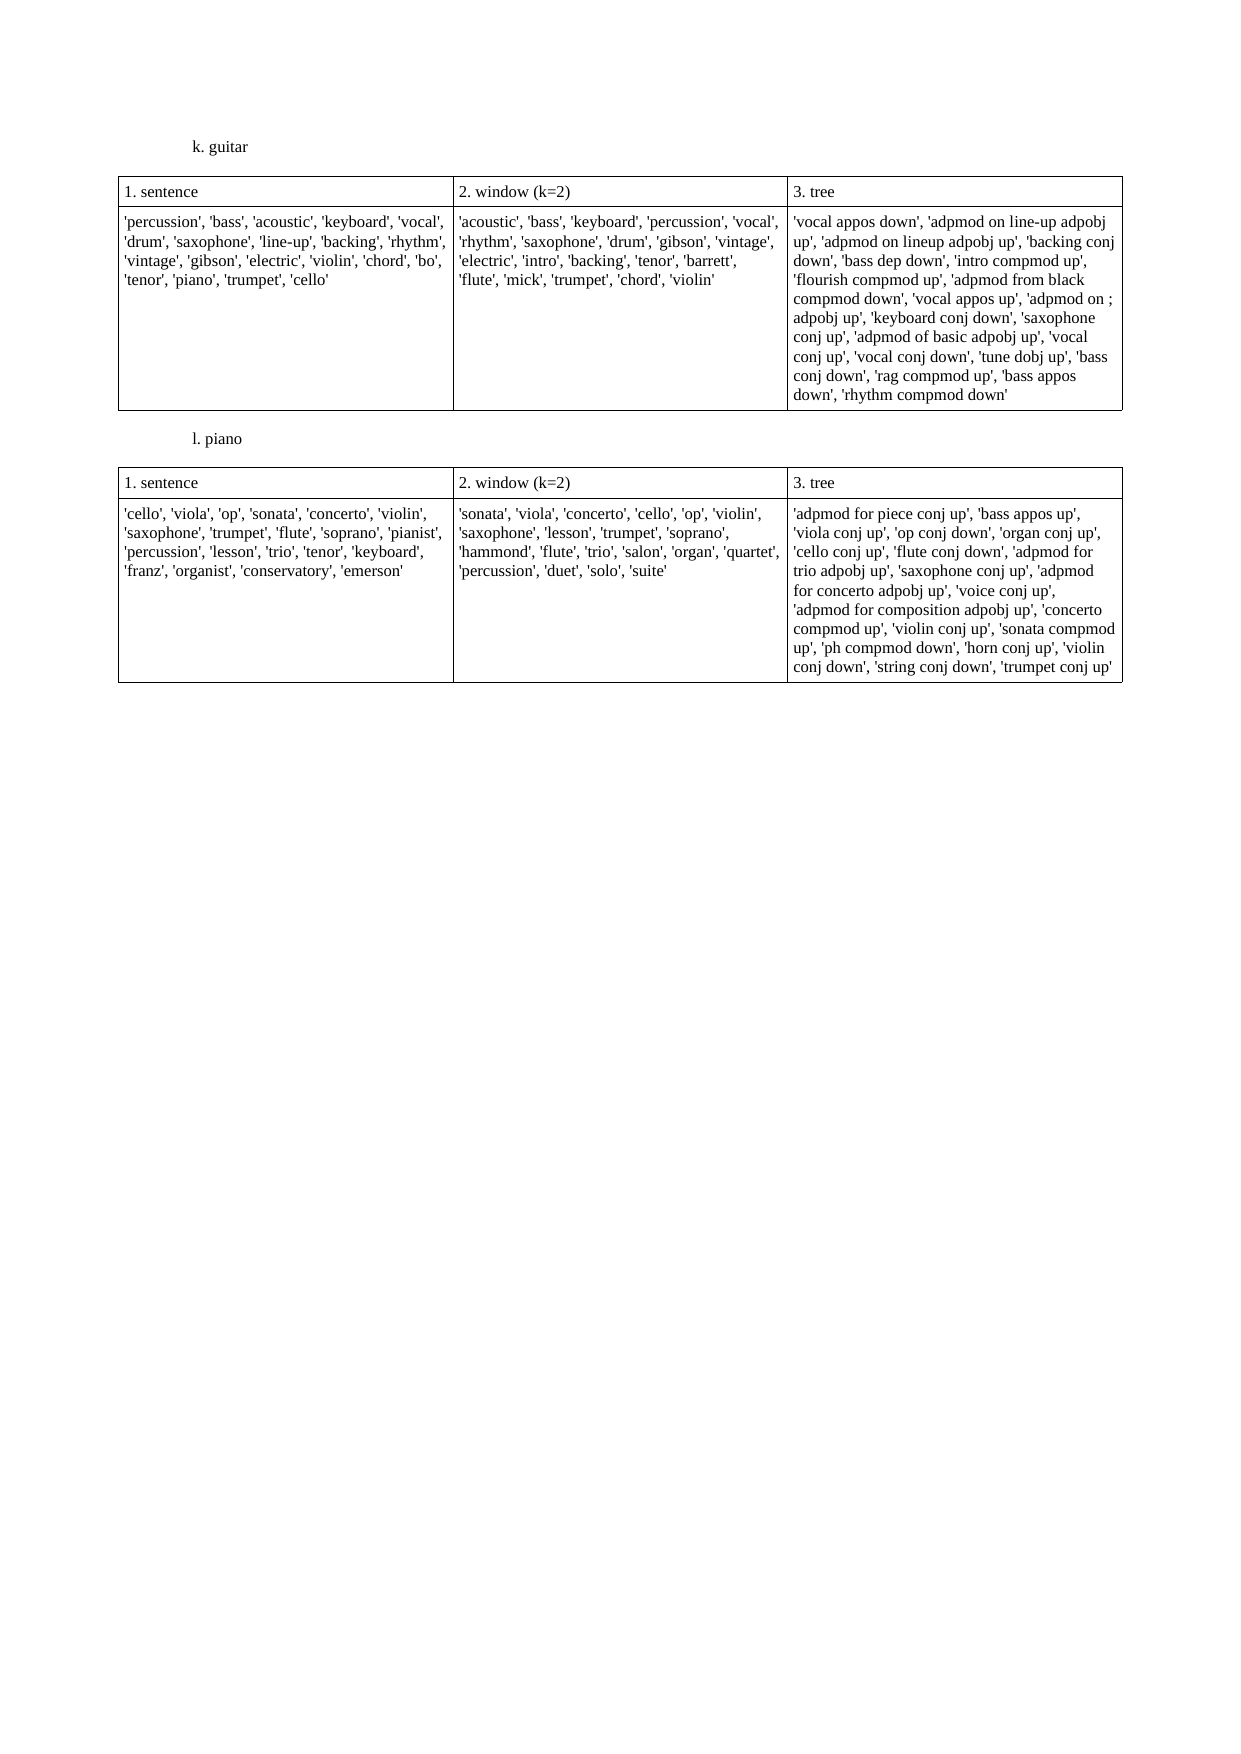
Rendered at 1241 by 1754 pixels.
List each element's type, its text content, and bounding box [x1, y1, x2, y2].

table_header 2. window (k=2) [454, 177, 787, 206]
table_header 3. tree [788, 468, 1122, 498]
table_header 1. sentence [119, 468, 453, 498]
table_cell 'percussion', 'bass', 'acoustic', 'keyboard', 'vocal', 'drum', 'saxophone', 'line-up', 'backing', 'rhythm', 'vintage', 'gibson', 'electric', 'violin', 'chord', 'bo', 'tenor', 'piano', 'trumpet', 'cello' [119, 207, 453, 409]
table_header 3. tree [788, 177, 1122, 206]
text l. piano [118, 429, 1122, 448]
table_cell 'vocal appos down', 'adpmod on line-up adpobj up', 'adpmod on lineup adpobj up', 'backing conj down', 'bass dep down', 'intro compmod up', 'flourish compmod up', 'adpmod from black compmod down', 'vocal appos up', 'adpmod on ; adpobj up', 'keyboard conj down', 'saxophone conj up', 'adpmod of basic adpobj up', 'vocal conj up', 'vocal conj down', 'tune dobj up', 'bass conj down', 'rag compmod up', 'bass appos down', 'rhythm compmod down' [788, 207, 1122, 409]
table_cell 'adpmod for piece conj up', 'bass appos up', 'viola conj up', 'op conj down', 'organ conj up', 'cello conj up', 'flute conj down', 'adpmod for trio adpobj up', 'saxophone conj up', 'adpmod for concerto adpobj up', 'voice conj up', 'adpmod for composition adpobj up', 'concerto compmod up', 'violin conj up', 'sonata compmod up', 'ph compmod down', 'horn conj up', 'violin conj down', 'string conj down', 'trumpet conj up' [788, 499, 1122, 682]
table_cell 'acoustic', 'bass', 'keyboard', 'percussion', 'vocal', 'rhythm', 'saxophone', 'drum', 'gibson', 'vintage', 'electric', 'intro', 'backing', 'tenor', 'barrett', 'flute', 'mick', 'trumpet', 'chord', 'violin' [454, 207, 787, 409]
table_header 2. window (k=2) [454, 468, 787, 498]
table_header 1. sentence [119, 177, 453, 206]
table_cell 'sonata', 'viola', 'concerto', 'cello', 'op', 'violin', 'saxophone', 'lesson', 'trumpet', 'soprano', 'hammond', 'flute', 'trio', 'salon', 'organ', 'quartet', 'percussion', 'duet', 'solo', 'suite' [454, 499, 787, 682]
text k. guitar [118, 137, 1122, 156]
table_cell 'cello', 'viola', 'op', 'sonata', 'concerto', 'violin', 'saxophone', 'trumpet', 'flute', 'soprano', 'pianist', 'percussion', 'lesson', 'trio', 'tenor', 'keyboard', 'franz', 'organist', 'conservatory', 'emerson' [119, 499, 453, 682]
